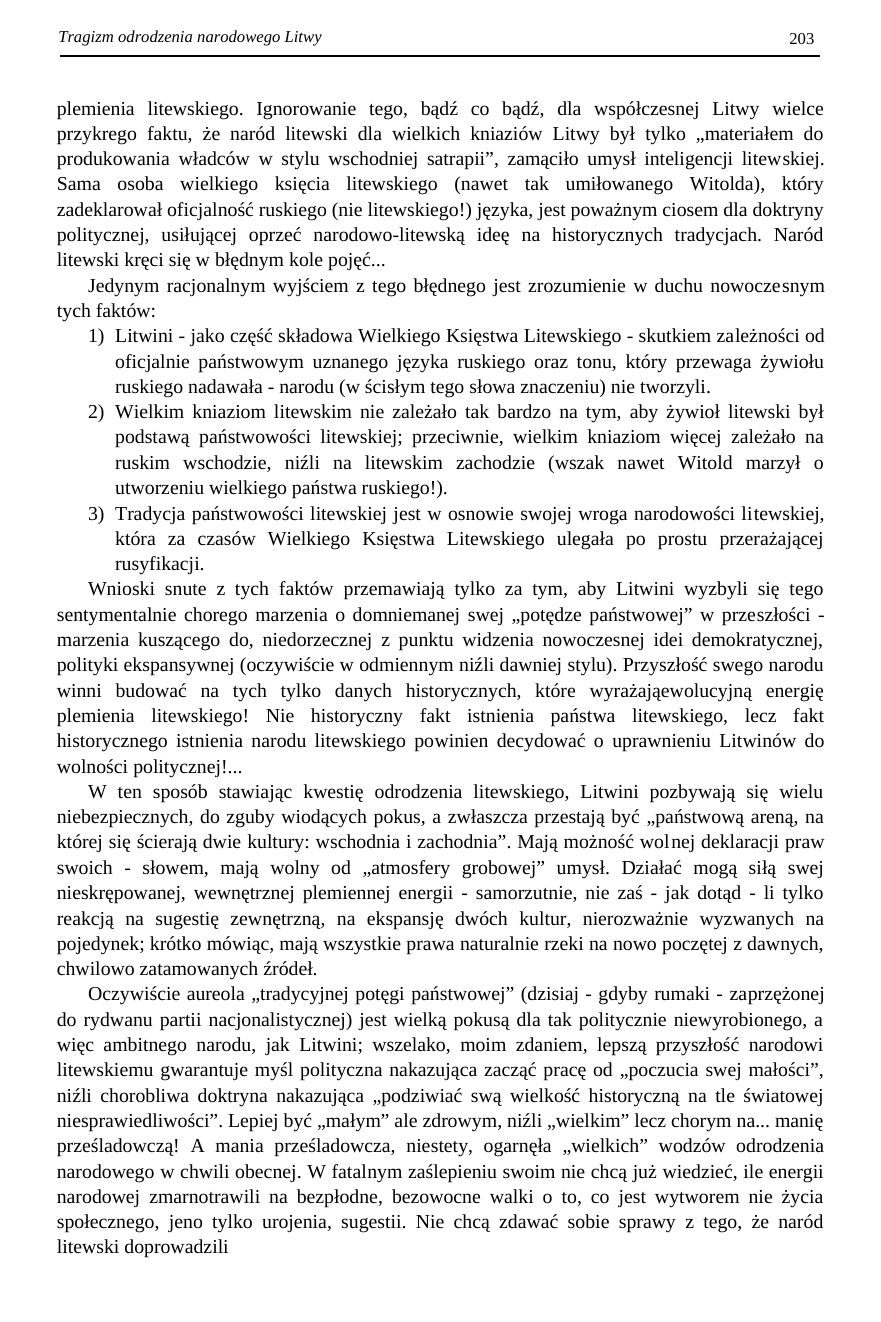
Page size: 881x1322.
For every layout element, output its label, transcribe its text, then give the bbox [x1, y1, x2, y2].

text Tragizm odrodzenia narodowego Litwy [58, 26, 354, 46]
text Oczywiście aureola „tradycyjnej potęgi państwowej” (dzisiaj - gdyby rumaki - za­przężonej do rydwanu partii nacjonalistycznej) jest wielką pokusą dla tak politycznie niewyrobionego, a więc ambitnego narodu, jak Litwini; wszelako, moim zdaniem, lepszą przyszłość narodowi litewskiemu gwarantuje myśl polityczna nakazująca zacząć pracę od „poczucia swej małości”, niźli chorobliwa doktryna nakazująca „podziwiać swą wielkość historyczną na tle światowej niesprawiedliwości”. Lepiej być „małym” ale zdrowym, niźli „wielkim” lecz chorym na... manię prześladowczą! A mania prześladowcza, nie­stety, ogarnęła „wielkich” wodzów odrodzenia narodowego w chwili obecnej. W fatal­nym zaślepieniu swoim nie chcą już wiedzieć, ile energii narodowej zmarnotrawili na bezpłodne, bezowocne walki o to, co jest wytworem nie życia społecznego, jeno tylko urojenia, sugestii. Nie chcą zdawać sobie sprawy z tego, że naród litewski doprowadzili [57, 982, 824, 1258]
text 203 [789, 29, 821, 48]
text Jedynym racjonalnym wyjściem z tego błędnego jest zrozumienie w duchu nowocze­snym tych faktów: [57, 274, 824, 322]
text W ten sposób stawiając kwestię odrodzenia litewskiego, Litwini pozbywają się wielu niebezpiecznych, do zguby wiodących pokus, a zwłaszcza przestają być „państwową areną, na której się ścierają dwie kultury: wschodnia i zachodnia”. Mają możność wol­nej deklaracji praw swoich - słowem, mają wolny od „atmosfery grobowej” umysł. Działać mogą siłą swej nieskrępowanej, wewnętrznej plemiennej energii - samorzutnie, nie zaś - jak dotąd - li tylko reakcją na sugestię zewnętrzną, na ekspansję dwóch kultur, nierozważnie wyzwanych na pojedynek; krótko mówiąc, mają wszystkie prawa naturalnie rzeki na nowo poczętej z dawnych, chwilowo zatamowanych źródeł. [57, 780, 824, 980]
text plemienia litewskiego. Ignorowanie tego, bądź co bądź, dla współczesnej Litwy wielce przykrego faktu, że naród litewski dla wielkich kniaziów Litwy był tylko „materiałem do produkowania władców w stylu wschodniej satrapii”, zamąciło umysł inteligencji litew­skiej. Sama osoba wielkiego księcia litewskiego (nawet tak umiłowanego Witolda), który zadeklarował oficjalność ruskiego (nie litewskiego!) języka, jest poważnym ciosem dla doktryny politycznej, usiłującej oprzeć narodowo-litewską ideę na historycznych tradycjach. Naród litewski kręci się w błędnym kole pojęć... [57, 96, 824, 271]
list Litwini - jako część składowa Wielkiego Księstwa Litewskiego - skutkiem za­leżności od oficjalnie państwowym uznanego języka ruskiego oraz tonu, który przewaga żywiołu ruskiego nadawała - narodu (w ścisłym tego słowa znaczeniu) nie tworzyli. [88, 324, 824, 398]
list Wielkim kniaziom litewskim nie zależało tak bardzo na tym, aby żywioł litewski był podstawą państwowości litewskiej; przeciwnie, wielkim kniaziom więcej zależało na ruskim wschodzie, niźli na litewskim zachodzie (wszak nawet Witold marzył o utworzeniu wielkiego państwa ruskiego!). [88, 400, 824, 499]
text Wnioski snute z tych faktów przemawiają tylko za tym, aby Litwini wyzbyli się tego sentymentalnie chorego marzenia o domniemanej swej „potędze państwowej” w prze­szłości - marzenia kuszącego do, niedorzecznej z punktu widzenia nowoczesnej idei demokratycznej, polityki ekspansywnej (oczywiście w odmiennym niźli dawniej stylu). Przyszłość swego narodu winni budować na tych tylko danych historycznych, które wyrażająewolucyjną energię plemienia litewskiego! Nie historyczny fakt istnienia państwa litewskiego, lecz fakt historycznego istnienia narodu litewskiego po­winien decydować o uprawnieniu Litwinów do wolności politycznej!... [57, 577, 824, 777]
list Tradycja państwowości litewskiej jest w osnowie swojej wroga narodowości li­tewskiej, która za czasów Wielkiego Księstwa Litewskiego ulegała po prostu przerażającej rusyfikacji. [88, 501, 824, 575]
